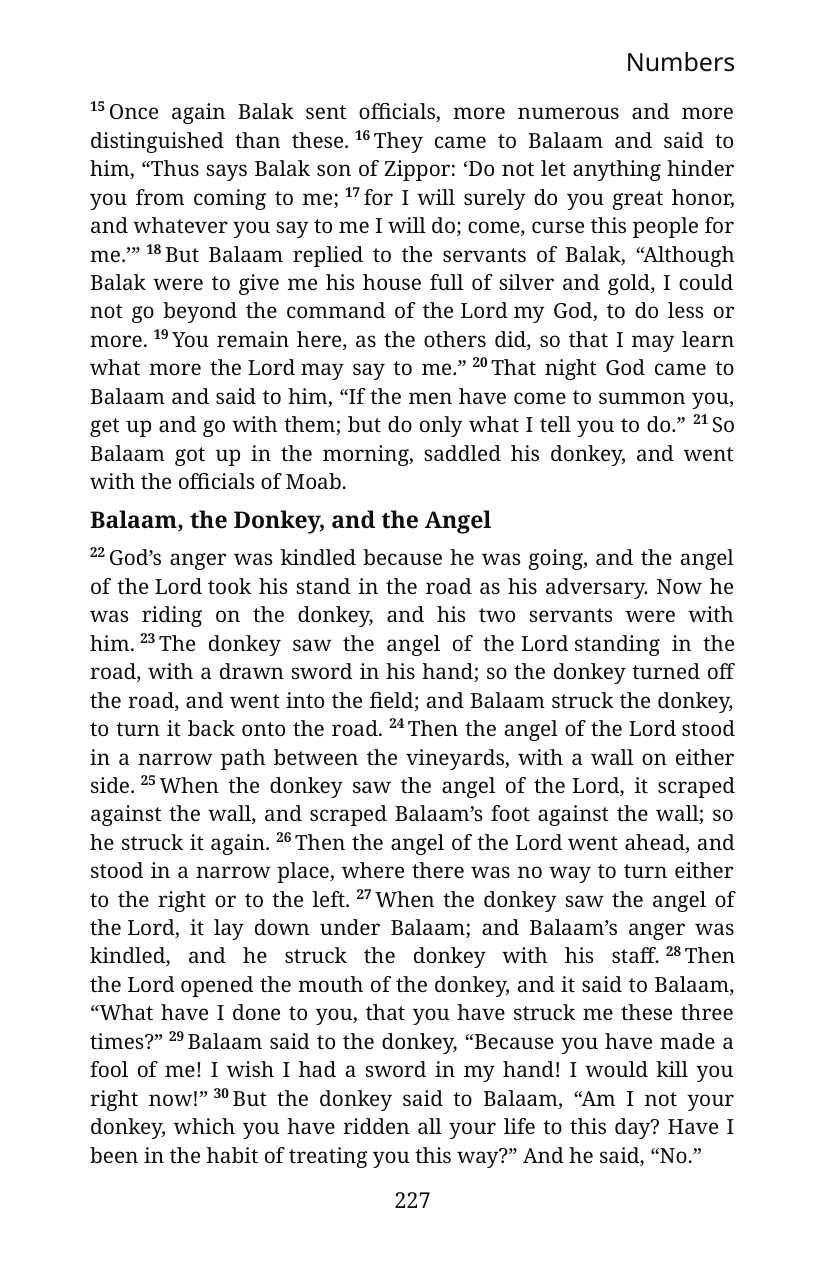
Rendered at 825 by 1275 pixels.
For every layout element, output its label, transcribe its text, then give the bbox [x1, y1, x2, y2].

text 15 Once again Balak sent officials, more numerous and more distinguished than these. 16 They came to Balaam and said to him, “Thus says Balak son of Zippor: ‘Do not let anything hinder you from coming to me; 17 for I will surely do you great honor, and whatever you say to me I will do; come, curse this people for me.’” 18 But Balaam replied to the servants of Balak, “Although Balak were to give me his house full of silver and gold, I could not go beyond the command of the Lord my God, to do less or more. 19 You remain here, as the others did, so that I may learn what more the Lord may say to me.” 20 That night God came to Balaam and said to him, “If the men have come to summon you, get up and go with them; but do only what I tell you to do.” 21 So Balaam got up in the morning, saddled his donkey, and went with the officials of Moab. [90, 97, 735, 496]
text 22 God’s anger was kindled because he was going, and the angel of the Lord took his stand in the road as his adversary. Now he was riding on the donkey, and his two servants were with him. 23 The donkey saw the angel of the Lord standing in the road, with a drawn sword in his hand; so the donkey turned off the road, and went into the field; and Balaam struck the donkey, to turn it back onto the road. 24 Then the angel of the Lord stood in a narrow path between the vineyards, with a wall on either side. 25 When the donkey saw the angel of the Lord, it scraped against the wall, and scraped Balaam’s foot against the wall; so he struck it again. 26 Then the angel of the Lord went ahead, and stood in a narrow place, where there was no way to turn either to the right or to the left. 27 When the donkey saw the angel of the Lord, it lay down under Balaam; and Balaam’s anger was kindled, and he struck the donkey with his staff. 28 Then the Lord opened the mouth of the donkey, and it said to Balaam, “What have I done to you, that you have struck me these three times?” 29 Balaam said to the donkey, “Because you have made a fool of me! I wish I had a sword in my hand! I would kill you right now!” 30 But the donkey said to Balaam, “Am I not your donkey, which you have ridden all your life to this day? Have I been in the habit of treating you this way?” And he said, “No.” [90, 543, 735, 1169]
text Balaam, the Donkey, and the Angel [90, 504, 735, 535]
